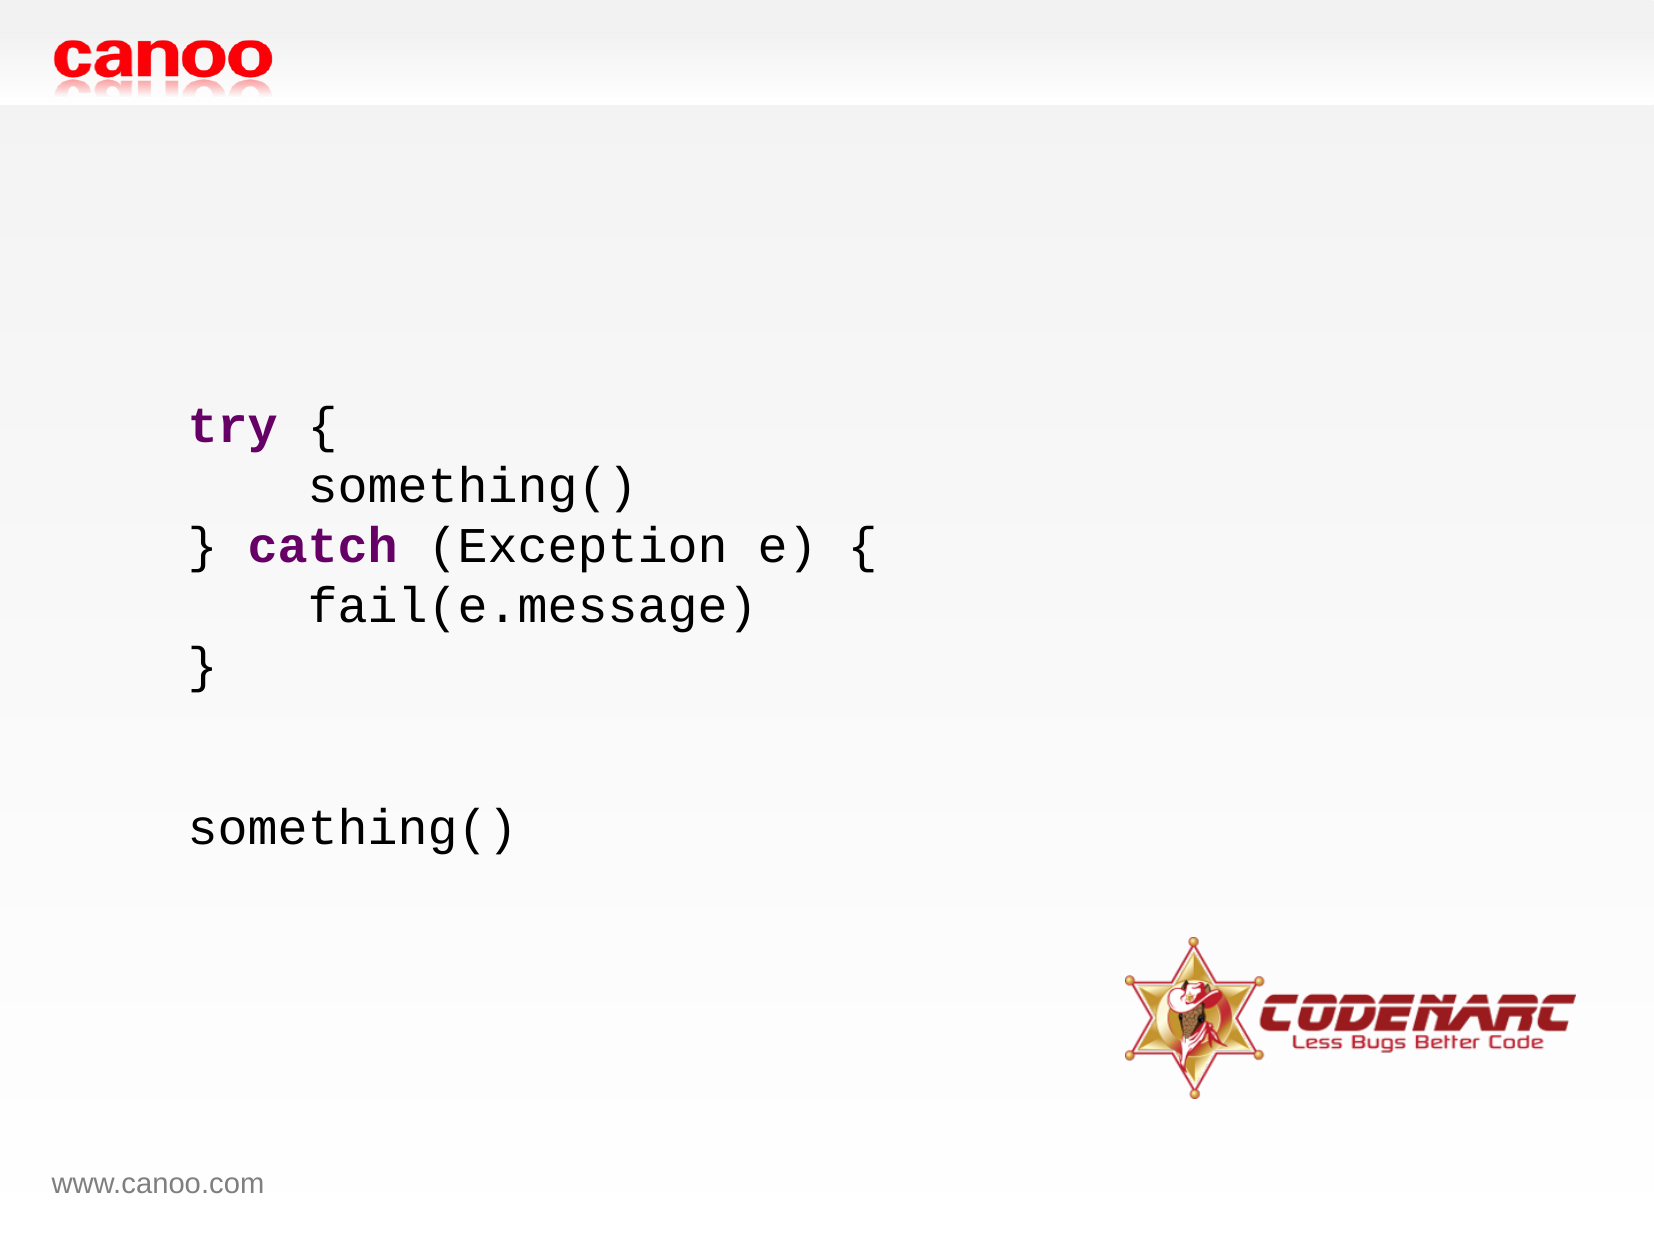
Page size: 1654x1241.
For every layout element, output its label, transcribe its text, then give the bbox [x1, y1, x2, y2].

picture [1125, 937, 1576, 1099]
picture [51, 37, 273, 119]
text_box try { something() } catch (Exception e) { fail(e.message) } something() [187, 146, 1609, 1101]
